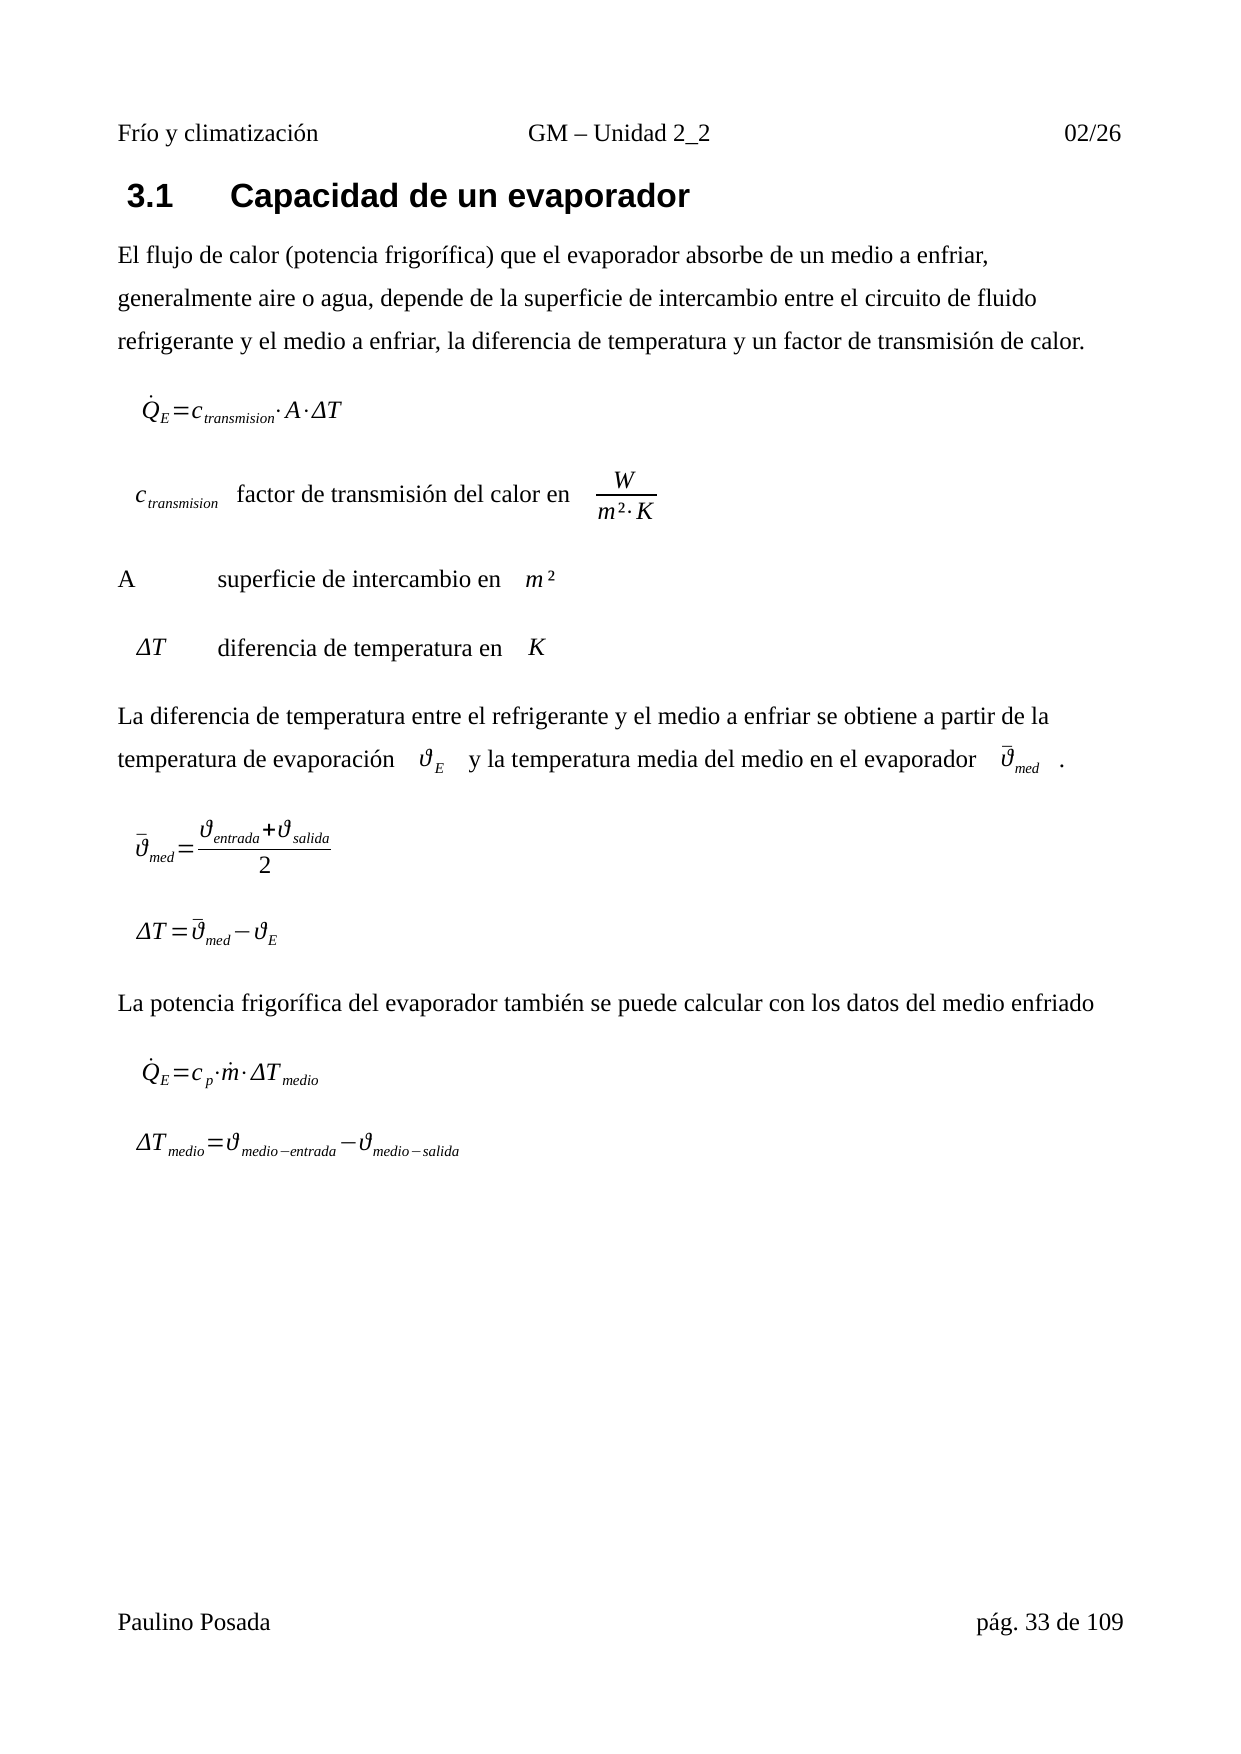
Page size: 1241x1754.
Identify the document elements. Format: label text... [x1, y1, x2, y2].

text factor de transmisión del calor en [117, 466, 1123, 525]
text El flujo de calor (potencia frigorífica) que el evaporador absorbe de un medio a enfriar, generalmente aire o agua, depende de la superficie de intercambio entre el circuito de fluido refrigerante y el medio a enfriar, la diferencia de temperatura y un factor de transmisión de calor. [117, 240, 1123, 355]
text A superficie de intercambio en [117, 564, 1123, 593]
text La diferencia de temperatura entre el refrigerante y el medio a enfriar se obtiene a partir de la temperatura de evaporación y la temperatura media del medio en el evaporador . [117, 701, 1123, 776]
text diferencia de temperatura en [117, 633, 1123, 661]
subtitle Capacidad de un evaporador [117, 176, 1123, 215]
text La potencia frigorífica del evaporador también se puede calcular con los datos del medio enfriado [117, 988, 1123, 1017]
